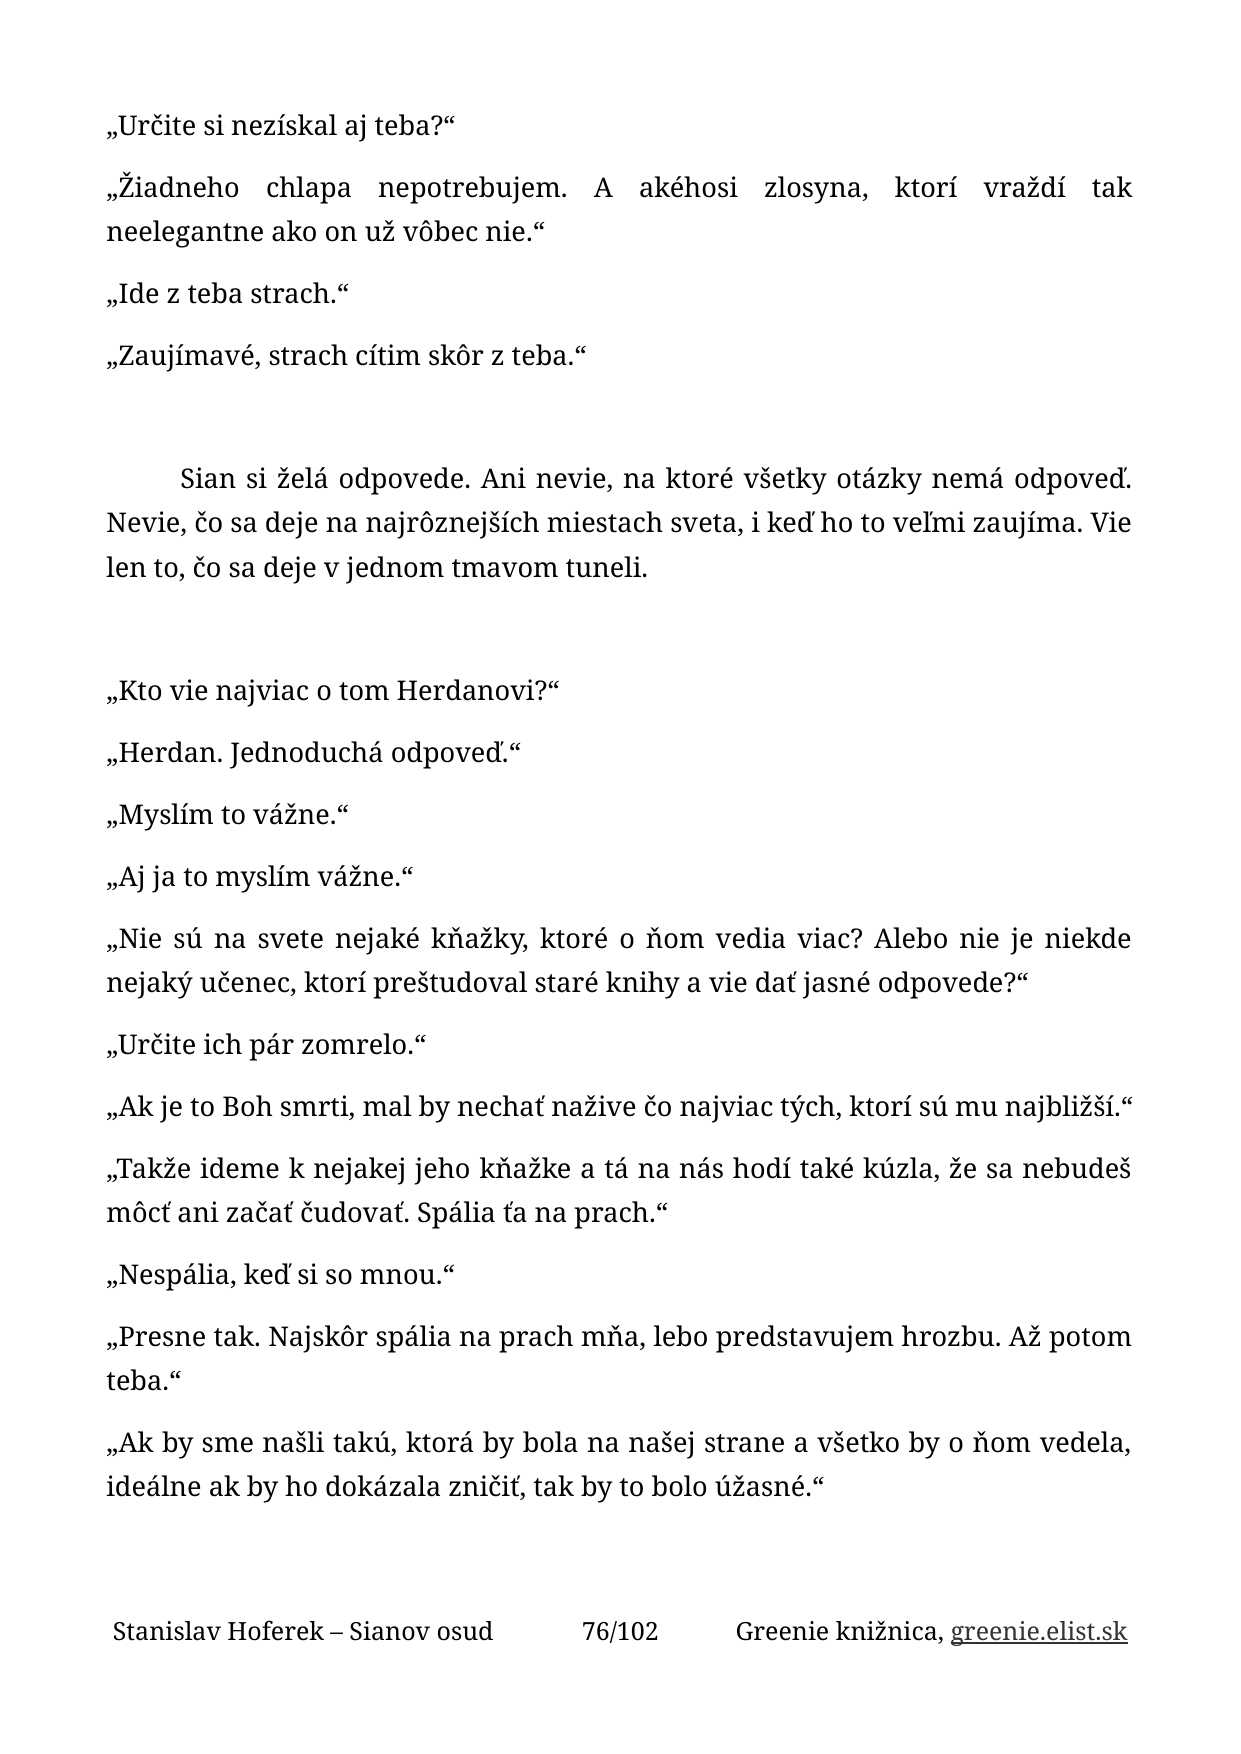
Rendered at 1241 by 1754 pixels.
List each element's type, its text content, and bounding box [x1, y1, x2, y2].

text „Určite si nezískal aj teba?“ [106, 106, 1134, 143]
text „Myslím to vážne.“ [106, 796, 1134, 832]
text „Zaujímavé, strach cítim skôr z teba.“ [106, 336, 1134, 373]
text „Nespália, keď si so mnou.“ [106, 1255, 1134, 1292]
text „Kto vie najviac o tom Herdanovi?“ [106, 672, 1134, 709]
text „Aj ja to myslím vážne.“ [106, 857, 1134, 894]
text „Ide z teba strach.“ [106, 274, 1134, 311]
text Sian si želá odpovede. Ani nevie, na ktoré všetky otázky nemá odpoveď. Nevie, čo sa deje na najrôznejších miestach sveta, i keď ho to veľmi zaujíma. Vie len to, čo sa deje v jednom tmavom tuneli. [106, 460, 1134, 585]
text „Herdan. Jednoduchá odpoveď.“ [106, 734, 1134, 771]
text „Ak je to Boh smrti, mal by nechať nažive čo najviac tých, ktorí sú mu najbližší.“ [106, 1087, 1134, 1124]
text „Presne tak. Najskôr spália na prach mňa, lebo predstavujem hrozbu. Až potom teba.“ [106, 1317, 1134, 1398]
text „Žiadneho chlapa nepotrebujem. A akéhosi zlosyna, ktorí vraždí tak neelegantne ako on už vôbec nie.“ [106, 168, 1134, 249]
text „Ak by sme našli takú, ktorá by bola na našej strane a všetko by o ňom vedela, ideálne ak by ho dokázala zničiť, tak by to bolo úžasné.“ [106, 1423, 1134, 1504]
text „Takže ideme k nejakej jeho kňažke a tá na nás hodí také kúzla, že sa nebudeš môcť ani začať čudovať. Spália ťa na prach.“ [106, 1149, 1134, 1230]
text „Nie sú na svete nejaké kňažky, ktoré o ňom vedia viac? Alebo nie je niekde nejaký učenec, ktorí preštudoval staré knihy a vie dať jasné odpovede?“ [106, 919, 1134, 1000]
text „Určite ich pár zomrelo.“ [106, 1025, 1134, 1062]
